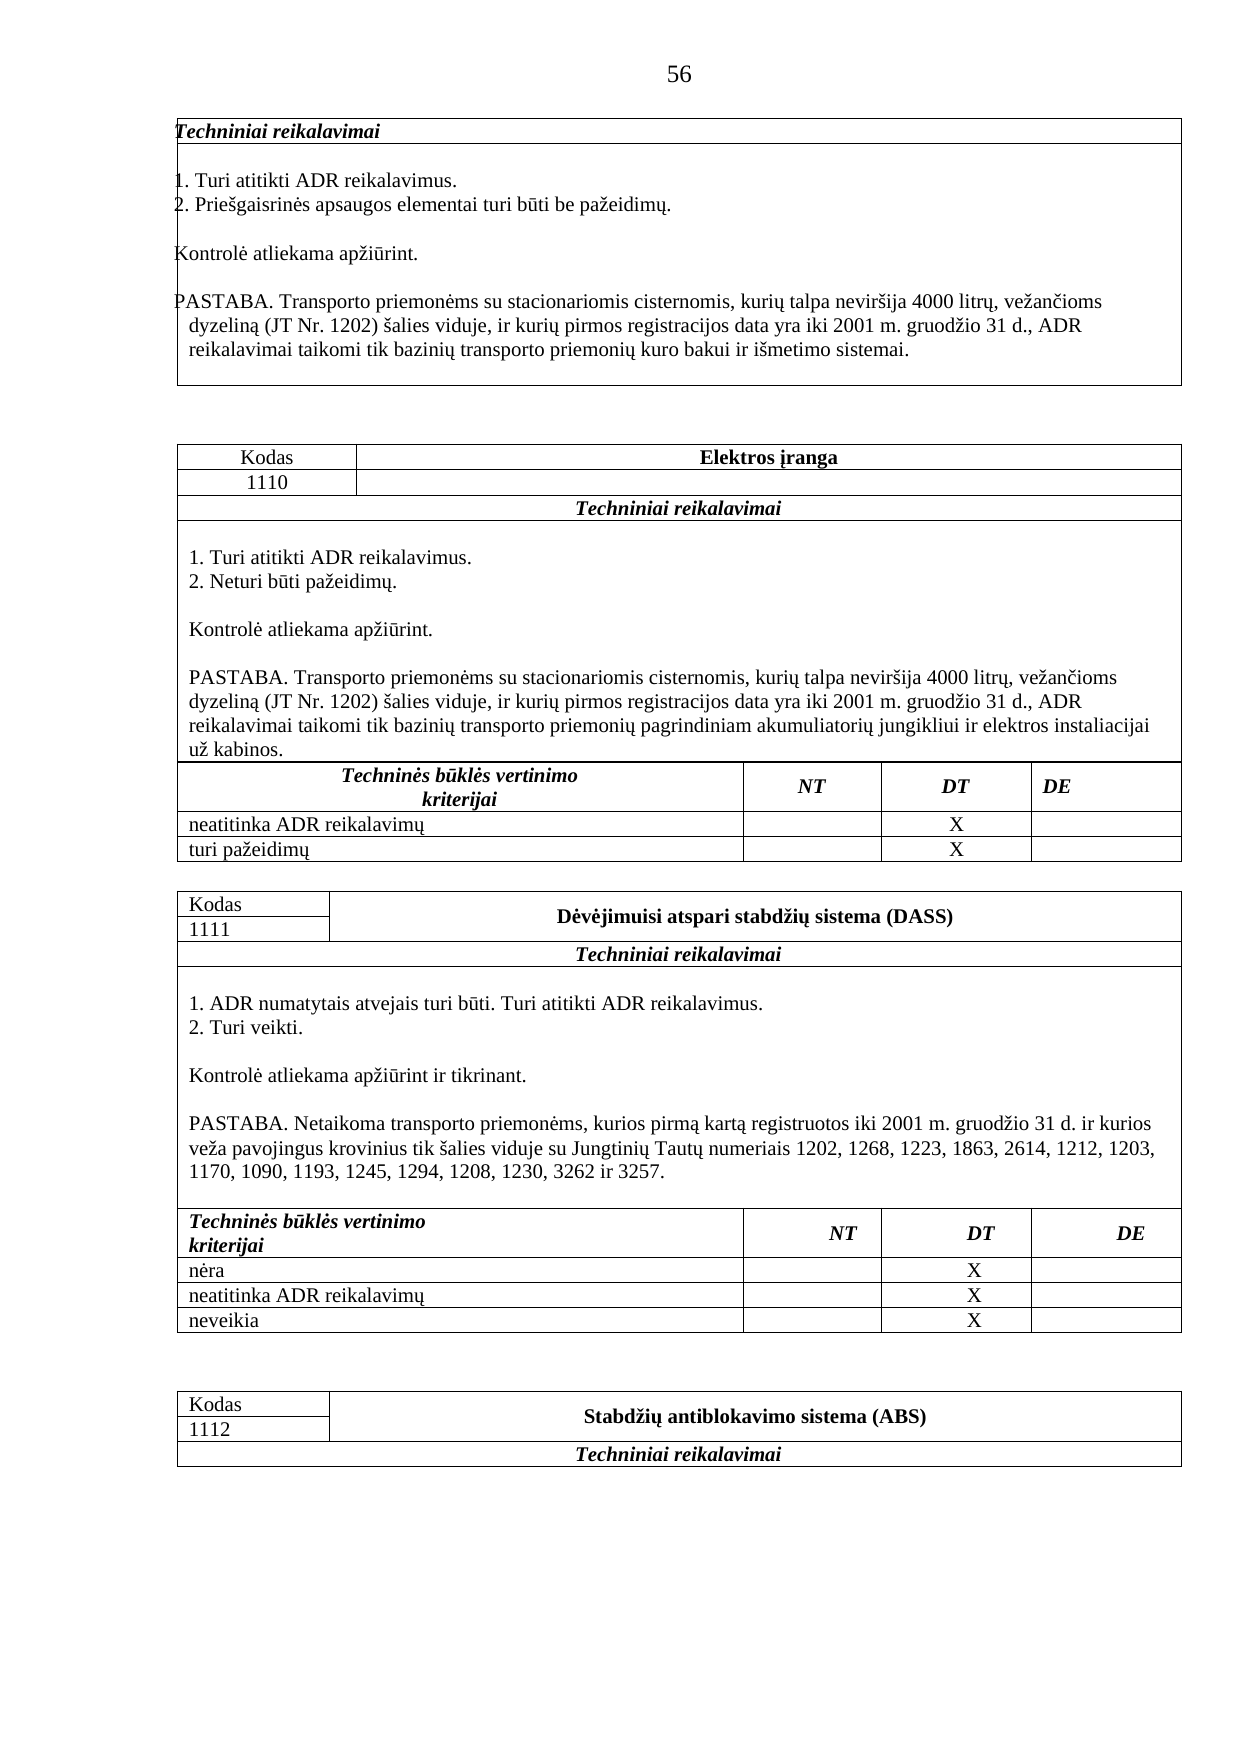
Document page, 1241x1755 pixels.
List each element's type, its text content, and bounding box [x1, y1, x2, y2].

table_cell X [882, 1283, 1031, 1307]
table_cell Techniniai reikalavimai [178, 496, 1181, 520]
table_cell turi pažeidimų [178, 837, 743, 861]
table_cell [1032, 1258, 1181, 1282]
table_cell X [882, 1308, 1031, 1332]
table_cell nėra [178, 1258, 743, 1282]
table_cell 1. Turi atitikti ADR reikalavimus. 2. Priešgaisrinės apsaugos elementai turi būti be pažeidimų. Kontrolė atliekama apžiūrint. PASTABA. Transporto priemonėms su stacionariomis cisternomis, kurių talpa neviršija 4000 litrų, vežančioms dyzeliną (JT Nr. 1202) šalies viduje, ir kurių pirmos registracijos data yra iki 2001 m. gruodžio 31 d., ADR reikalavimai taikomi tik bazinių transporto priemonių kuro bakui ir išmetimo sistemai. [178, 144, 1181, 385]
table_cell [357, 470, 1181, 495]
table_header Kodas [178, 445, 356, 469]
table_cell NT [744, 763, 881, 811]
table_cell 1112 [178, 1417, 329, 1441]
table_cell [1032, 1283, 1181, 1307]
table_cell [744, 1283, 881, 1307]
table_cell [744, 1308, 881, 1332]
table_cell Techninės būklės vertinimo kriterijai [178, 763, 743, 811]
table_header Kodas [178, 1392, 329, 1416]
table_cell [744, 812, 881, 836]
table_cell 1. ADR numatytais atvejais turi būti. Turi atitikti ADR reikalavimus. 2. Turi veikti. Kontrolė atliekama apžiūrint ir tikrinant. PASTABA. Netaikoma transporto priemonėms, kurios pirmą kartą registruotos iki 2001 m. gruodžio 31 d. ir kurios veža pavojingus krovinius tik šalies viduje su Jungtinių Tautų numeriais 1202, 1268, 1223, 1863, 2614, 1212, 1203, 1170, 1090, 1193, 1245, 1294, 1208, 1230, 3262 ir 3257. [178, 967, 1181, 1208]
table_cell [744, 1258, 881, 1282]
table_cell DE [1032, 763, 1181, 811]
table_cell X [882, 1258, 1031, 1282]
table_cell neatitinka ADR reikalavimų [178, 1283, 743, 1307]
table_cell NT [744, 1209, 881, 1257]
table_header Dėvėjimuisi atspari stabdžių sistema (DASS) [330, 892, 1181, 941]
table_cell [744, 837, 881, 861]
table_cell 1111 [178, 917, 329, 941]
table_cell DT [882, 1209, 1031, 1257]
table_cell Techniniai reikalavimai [178, 1442, 1181, 1466]
table_cell [1032, 1308, 1181, 1332]
table_cell neveikia [178, 1308, 743, 1332]
table_cell Techniniai reikalavimai [178, 942, 1181, 966]
table_cell X [882, 812, 1031, 836]
table_cell 1110 [178, 470, 356, 495]
table_cell neatitinka ADR reikalavimų [178, 812, 743, 836]
table_cell 1. Turi atitikti ADR reikalavimus. 2. Neturi būti pažeidimų. Kontrolė atliekama apžiūrint. PASTABA. Transporto priemonėms su stacionariomis cisternomis, kurių talpa neviršija 4000 litrų, vežančioms dyzeliną (JT Nr. 1202) šalies viduje, ir kurių pirmos registracijos data yra iki 2001 m. gruodžio 31 d., ADR reikalavimai taikomi tik bazinių transporto priemonių pagrindiniam akumuliatorių jungikliui ir elektros instaliacijai už kabinos. [178, 521, 1181, 761]
table_cell Techninės būklės vertinimo kriterijai [178, 1209, 743, 1257]
table_header Stabdžių antiblokavimo sistema (ABS) [330, 1392, 1181, 1441]
table_header Kodas [178, 892, 329, 916]
table_cell DT [882, 763, 1031, 811]
table_cell [1032, 837, 1181, 861]
table_cell Techniniai reikalavimai [178, 119, 1181, 143]
table_cell [1032, 812, 1181, 836]
table_cell DE [1032, 1209, 1181, 1257]
table_header Elektros įranga [357, 445, 1181, 469]
table_cell X [882, 837, 1031, 861]
